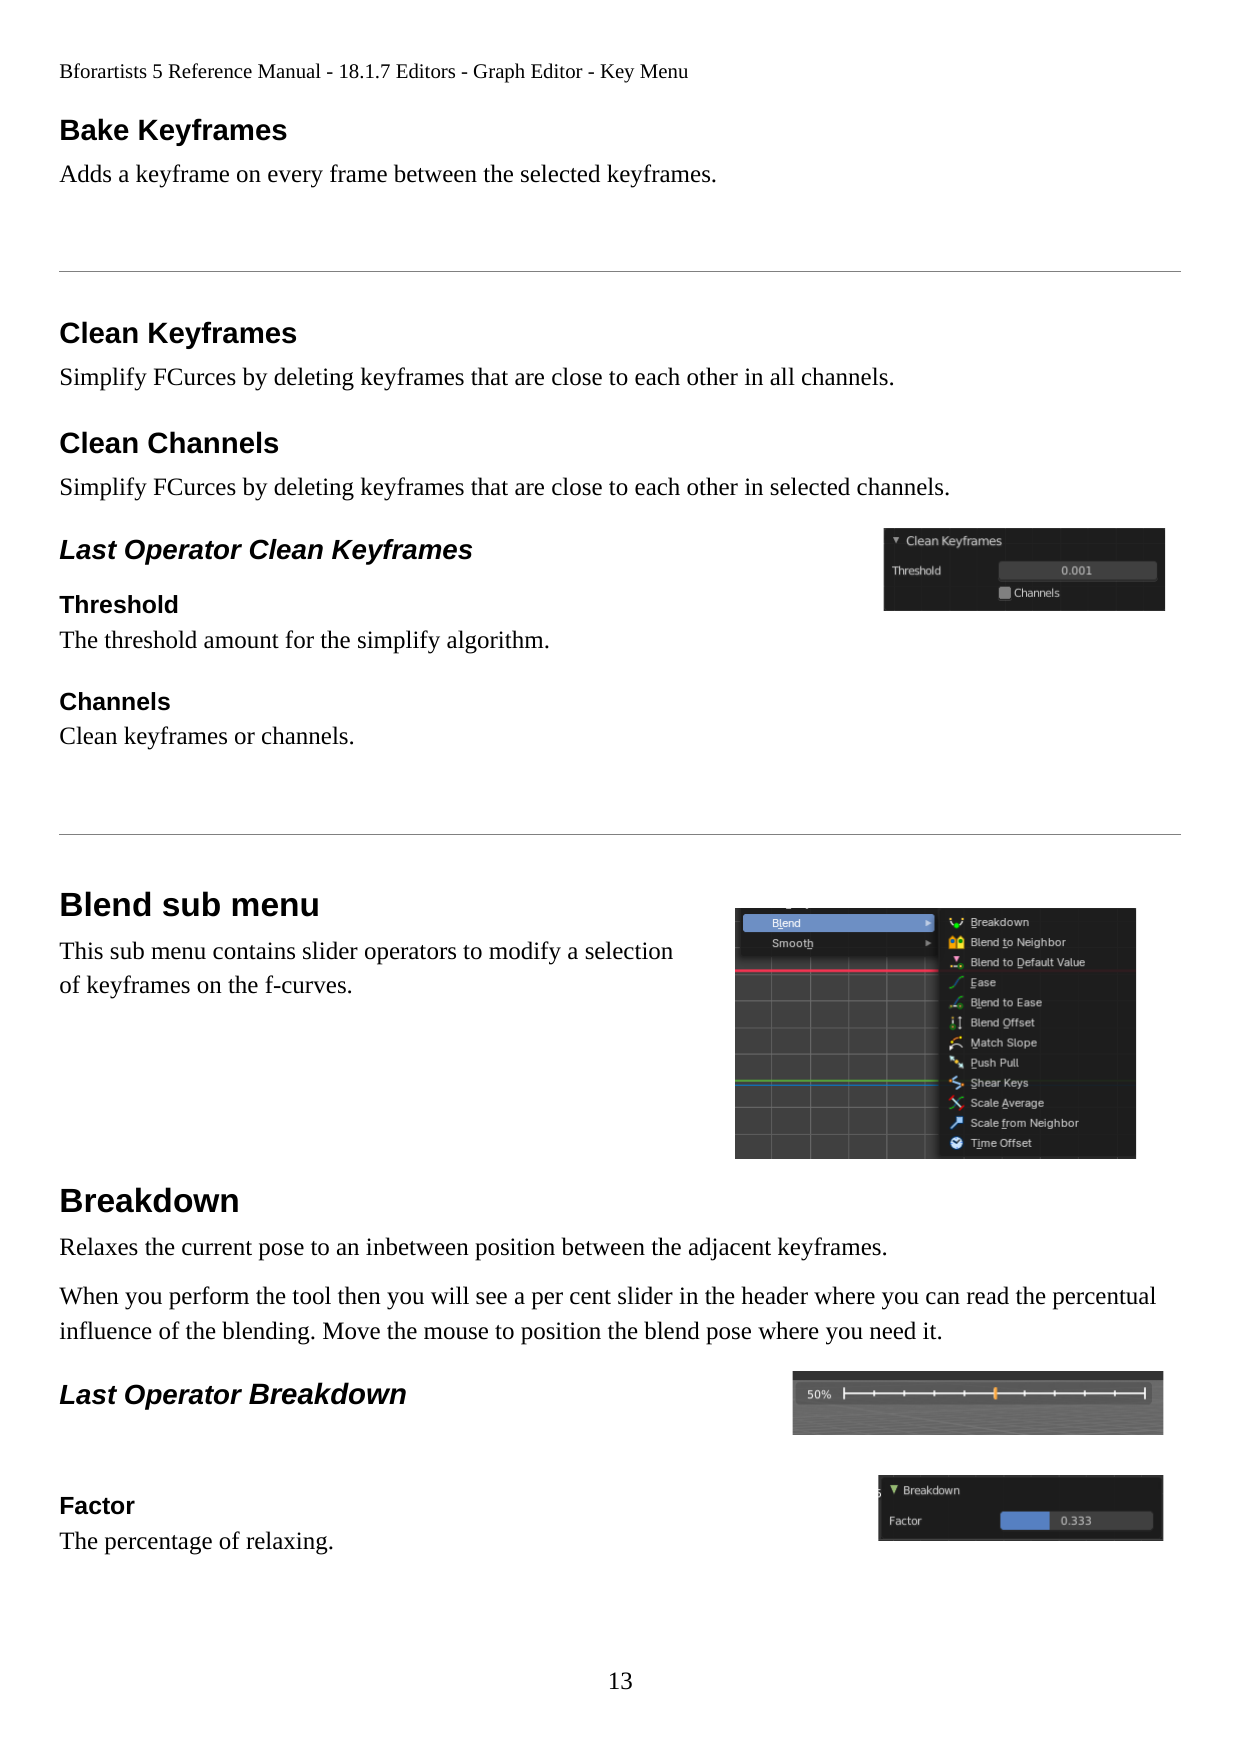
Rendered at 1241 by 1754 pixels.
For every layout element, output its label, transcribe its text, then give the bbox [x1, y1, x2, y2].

text The threshold amount for the simplify algorithm. [59, 625, 1181, 654]
text Adds a keyframe on every frame between the selected keyframes. [59, 159, 1181, 188]
subtitle Last Operator Breakdown [59, 1377, 792, 1411]
subtitle Blend sub menu [59, 884, 1181, 923]
subtitle Clean Channels [59, 426, 1181, 459]
text Relaxes the current pose to an inbetween position between the adjacent keyframes. [59, 1232, 1181, 1261]
subtitle Factor [59, 1491, 878, 1519]
subtitle Bake Keyframes [59, 113, 1181, 146]
text Clean keyframes or channels. [59, 721, 1181, 750]
subtitle Clean Keyframes [59, 316, 1181, 349]
picture [792, 1371, 1164, 1435]
picture [878, 1475, 1164, 1541]
subtitle [1164, 1377, 1181, 1411]
text When you perform the tool then you will see a per cent slider in the header where you can read the percentual influence of the blending. Move the mouse to position the blend pose where you need it. [59, 1281, 1181, 1344]
subtitle Last Operator Clean Keyframes [59, 533, 883, 565]
text Simplify FCurces by deleting keyframes that are close to each other in all channels. [59, 362, 1181, 391]
text [1137, 936, 1181, 999]
text Simplify FCurces by deleting keyframes that are close to each other in selected channels. [59, 472, 1181, 501]
picture [735, 908, 1137, 1159]
text This sub menu contains slider operators to modify a selection of keyframes on the f-curves. [59, 936, 735, 999]
subtitle Breakdown [59, 1181, 1181, 1220]
subtitle Threshold [59, 590, 1181, 619]
subtitle Channels [59, 687, 1181, 715]
text The percentage of relaxing. [59, 1526, 1181, 1554]
picture [883, 528, 1166, 611]
subtitle [1164, 1491, 1181, 1519]
